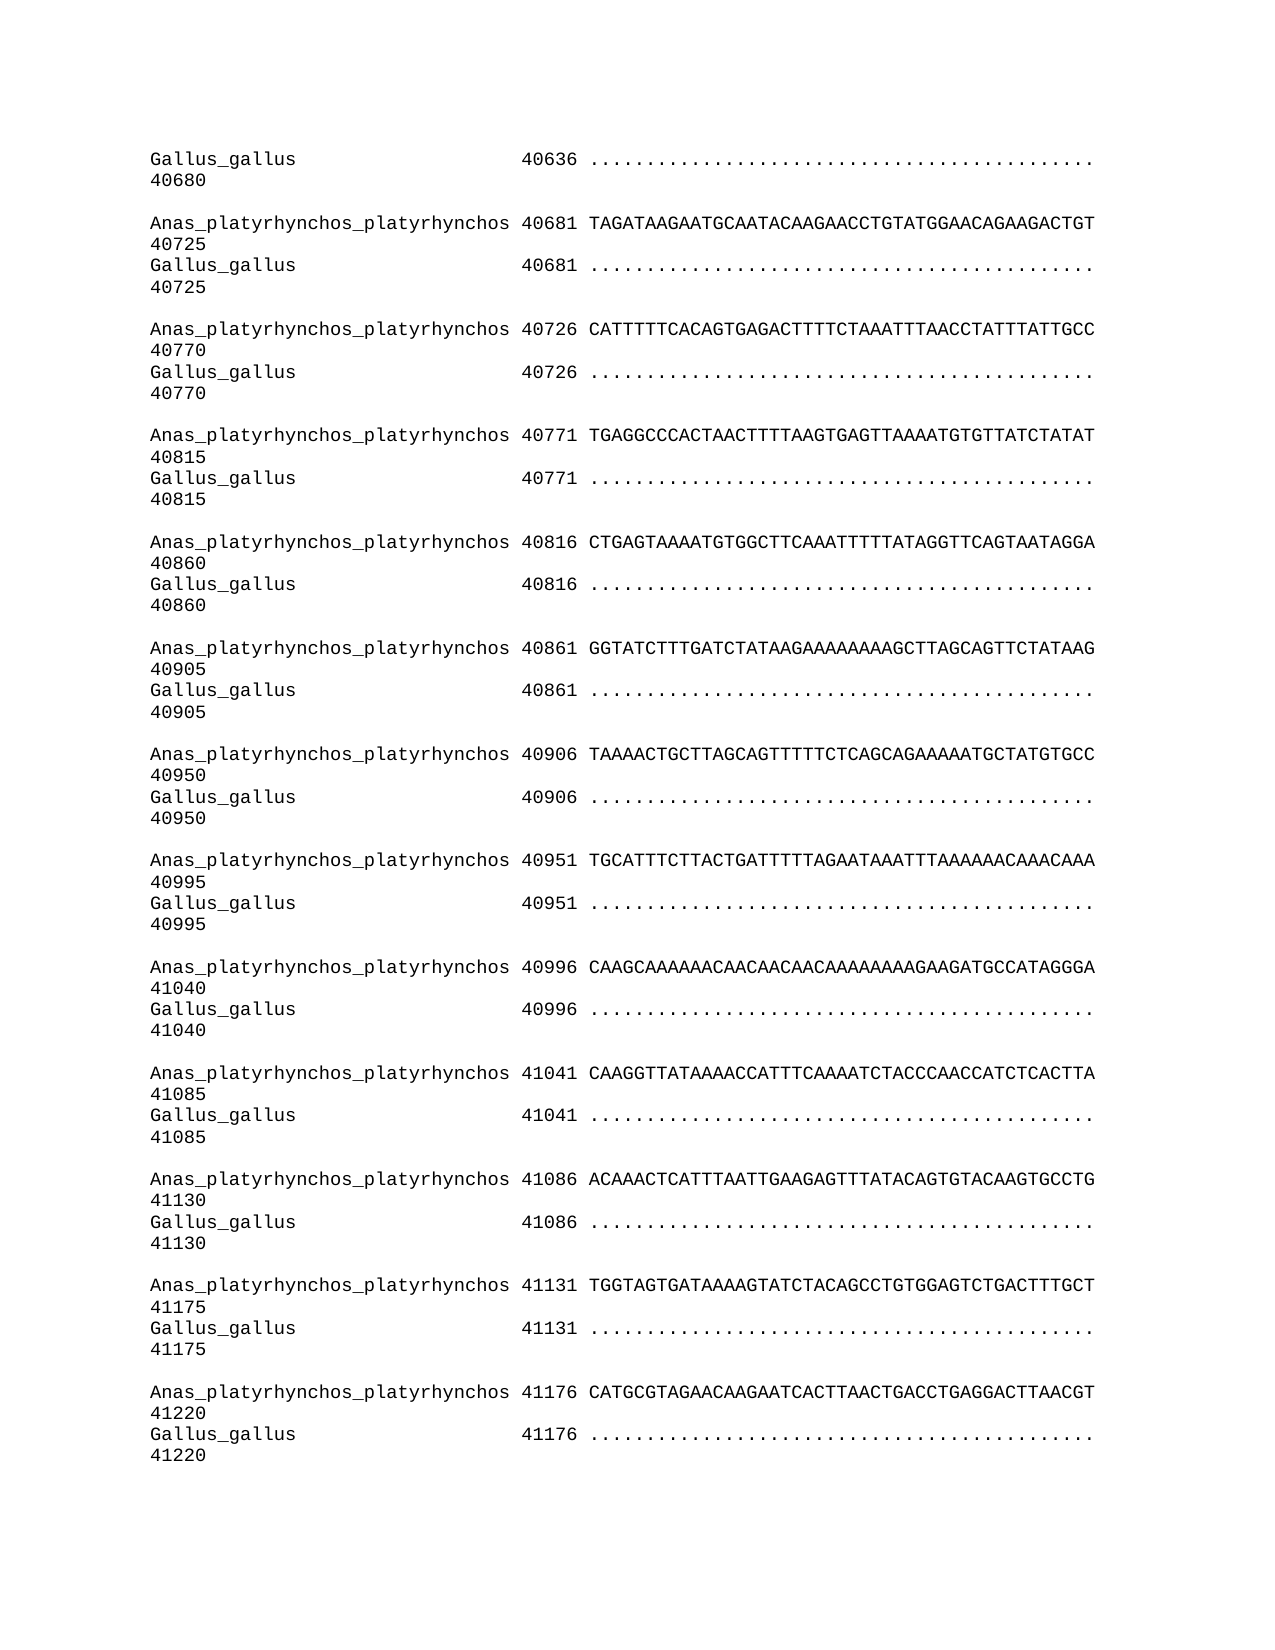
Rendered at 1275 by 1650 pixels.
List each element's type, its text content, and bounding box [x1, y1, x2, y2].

text Anas_platyrhynchos_platyrhynchos 40681 TAGATAAGAATGCAATACAAGAACCTGTATGGAACAGAAGACTGT 40725 [150, 214, 1125, 256]
text Gallus_gallus 40951 ............................................. 40995 [150, 894, 1125, 936]
text Gallus_gallus 40771 ............................................. 40815 [150, 469, 1125, 511]
text Anas_platyrhynchos_platyrhynchos 41041 CAAGGTTATAAAACCATTTCAAAATCTACCCAACCATCTCACTTA 41085 [150, 1064, 1125, 1106]
text Gallus_gallus 40726 ............................................. 40770 [150, 362, 1125, 405]
text Gallus_gallus 41131 ............................................. 41175 [150, 1319, 1125, 1361]
text Gallus_gallus 40816 ............................................. 40860 [150, 575, 1125, 617]
text Anas_platyrhynchos_platyrhynchos 40861 GGTATCTTTGATCTATAAGAAAAAAAAGCTTAGCAGTTCTATAAG 40905 [150, 639, 1125, 681]
text Anas_platyrhynchos_platyrhynchos 40771 TGAGGCCCACTAACTTTTAAGTGAGTTAAAATGTGTTATCTATAT 40815 [150, 426, 1125, 469]
text Anas_platyrhynchos_platyrhynchos 40906 TAAAACTGCTTAGCAGTTTTTCTCAGCAGAAAAATGCTATGTGCC 40950 [150, 745, 1125, 787]
text Anas_platyrhynchos_platyrhynchos 40951 TGCATTTCTTACTGATTTTTAGAATAAATTTAAAAAACAAACAAA 40995 [150, 851, 1125, 894]
text Anas_platyrhynchos_platyrhynchos 40726 CATTTTTCACAGTGAGACTTTTCTAAATTTAACCTATTTATTGCC 40770 [150, 320, 1125, 362]
text Anas_platyrhynchos_platyrhynchos 41131 TGGTAGTGATAAAAGTATCTACAGCCTGTGGAGTCTGACTTTGCT 41175 [150, 1276, 1125, 1319]
text Gallus_gallus 40681 ............................................. 40725 [150, 256, 1125, 299]
text Anas_platyrhynchos_platyrhynchos 41086 ACAAACTCATTTAATTGAAGAGTTTATACAGTGTACAAGTGCCTG 41130 [150, 1170, 1125, 1212]
text Gallus_gallus 41086 ............................................. 41130 [150, 1212, 1125, 1255]
text Gallus_gallus 41176 ............................................. 41220 [150, 1425, 1125, 1467]
text Gallus_gallus 40861 ............................................. 40905 [150, 681, 1125, 724]
text Anas_platyrhynchos_platyrhynchos 40816 CTGAGTAAAATGTGGCTTCAAATTTTTATAGGTTCAGTAATAGGA 40860 [150, 532, 1125, 575]
text Gallus_gallus 41041 ............................................. 41085 [150, 1106, 1125, 1149]
text Gallus_gallus 40636 ............................................. 40680 [150, 150, 1125, 192]
text Anas_platyrhynchos_platyrhynchos 41176 CATGCGTAGAACAAGAATCACTTAACTGACCTGAGGACTTAACGT 41220 [150, 1382, 1125, 1425]
text Gallus_gallus 40996 ............................................. 41040 [150, 1000, 1125, 1042]
text Anas_platyrhynchos_platyrhynchos 40996 CAAGCAAAAAACAACAACAACAAAAAAAAGAAGATGCCATAGGGA 41040 [150, 957, 1125, 1000]
text Gallus_gallus 40906 ............................................. 40950 [150, 787, 1125, 830]
